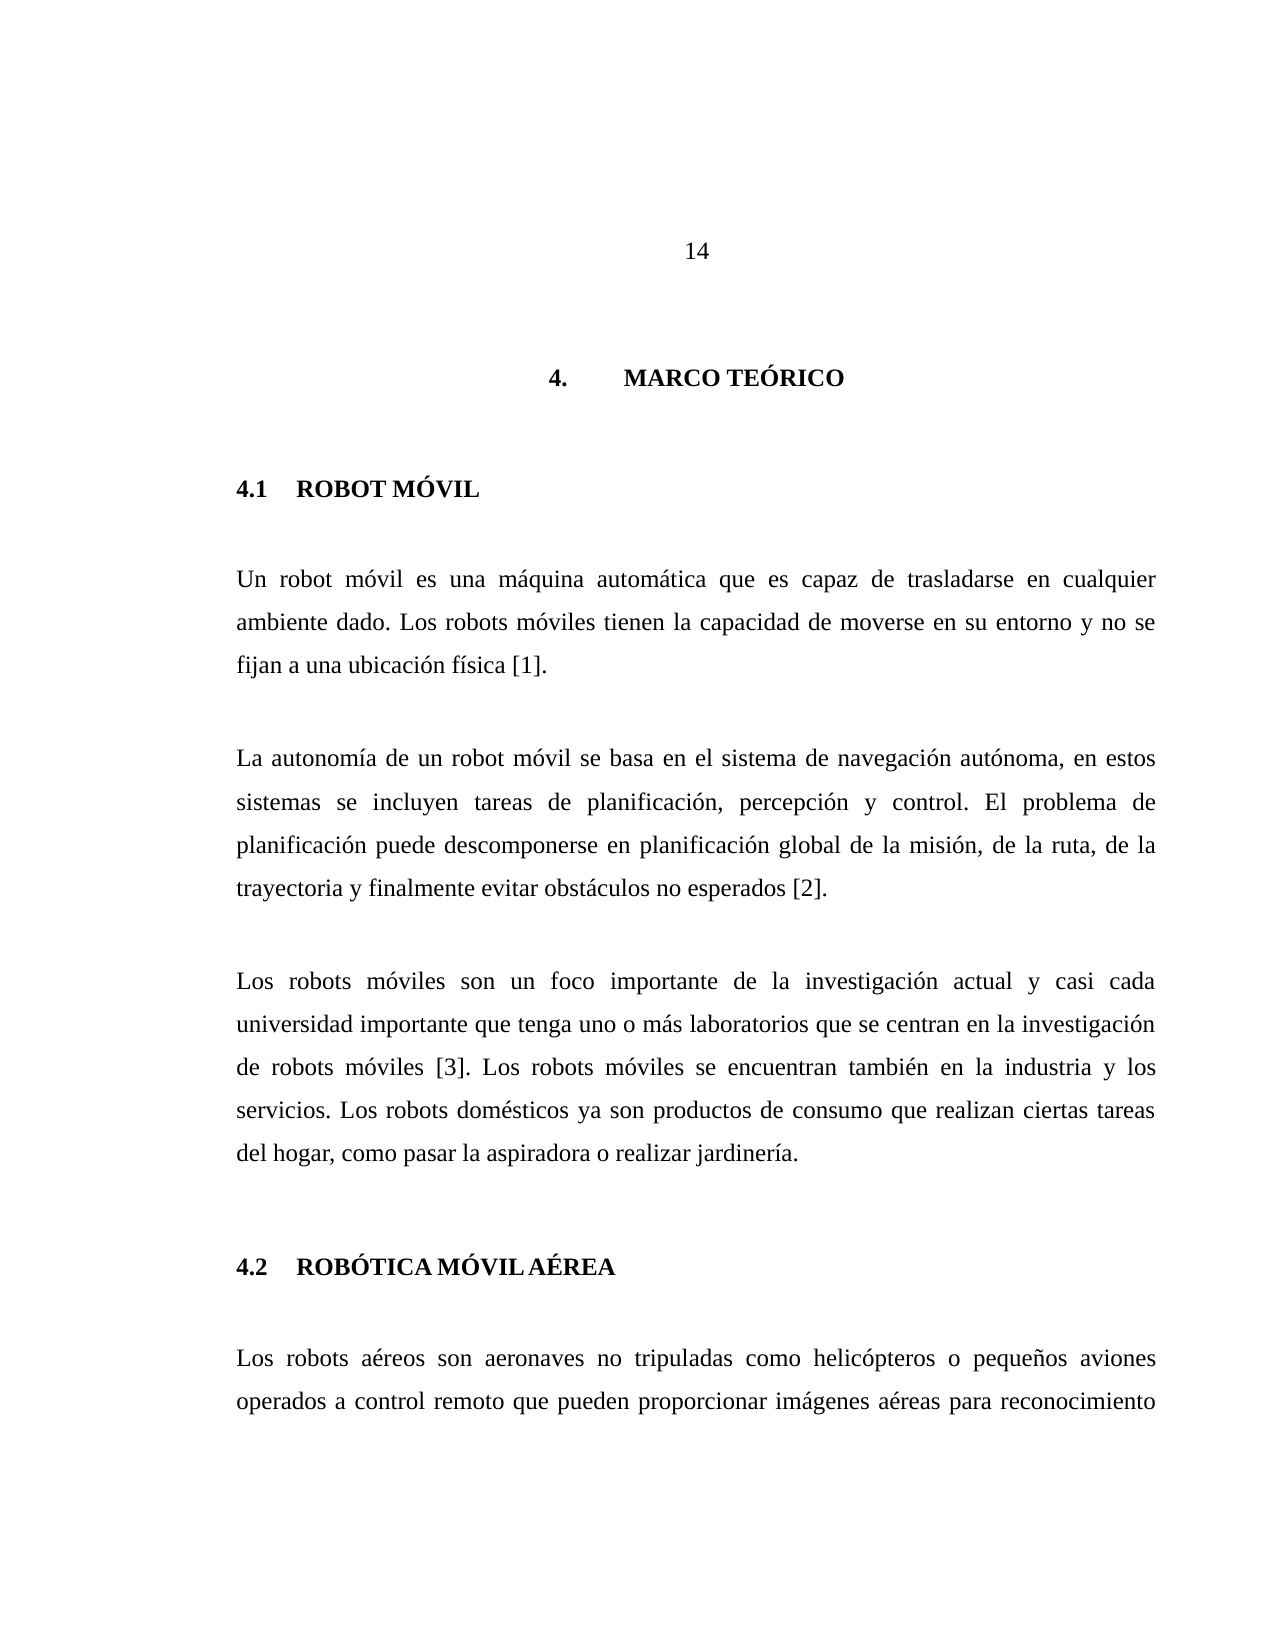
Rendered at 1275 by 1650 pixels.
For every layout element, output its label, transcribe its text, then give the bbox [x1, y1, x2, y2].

subtitle ROBOT MÓVIL [236, 474, 1157, 502]
text Los robots aéreos son aeronaves no tripuladas como helicópteros o pequeños aviones operados a control remoto que pueden proporcionar imágenes aéreas para reconocimiento [236, 1343, 1157, 1414]
text La autonomía de un robot móvil se basa en el sistema de navegación autónoma, en estos sistemas se incluyen tareas de planificación, percepción y control. El problema de planificación puede descomponerse en planificación global de la misión, de la ruta, de la trayectoria y finalmente evitar obstáculos no esperados [2]. [236, 743, 1157, 902]
subtitle ROBÓTICA MÓVIL AÉREA [236, 1252, 1157, 1281]
subtitle MARCO TEÓRICO [236, 363, 1157, 391]
text Un robot móvil es una máquina automática que es capaz de trasladarse en cualquier ambiente dado. Los robots móviles tienen la capacidad de moverse en su entorno y no se fijan a una ubicación física [1]. [236, 564, 1157, 679]
text Los robots móviles son un foco importante de la investigación actual y casi cada universidad importante que tenga uno o más laboratorios que se centran en la investigación de robots móviles [3]. Los robots móviles se encuentran también en la industria y los servicios. Los robots domésticos ya son productos de consumo que realizan ciertas tareas del hogar, como pasar la aspiradora o realizar jardinería. [236, 966, 1157, 1167]
